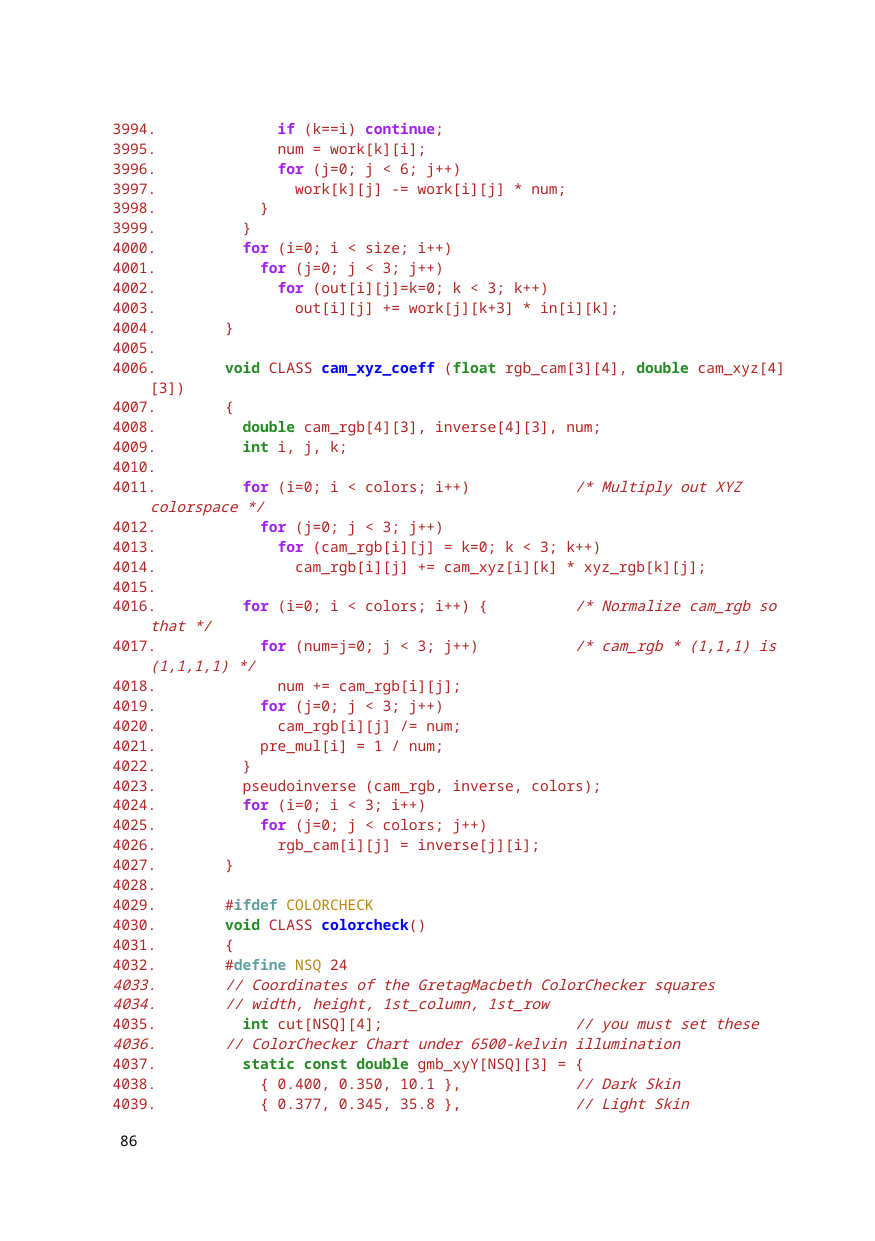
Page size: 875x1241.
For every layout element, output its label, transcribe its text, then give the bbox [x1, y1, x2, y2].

list } [112, 218, 799, 238]
list } [112, 855, 799, 875]
list int i, j, k; [112, 437, 799, 457]
list { 0.377, 0.345, 35.8 }, // Light Skin [112, 1094, 799, 1113]
list pseudoinverse (cam_rgb, inverse, colors); [112, 775, 799, 795]
list rgb_cam[i][j] = inverse[j][i]; [112, 835, 799, 855]
list { [112, 397, 799, 417]
list for (num=j=0; j < 3; j++) /* cam_rgb * (1,1,1) is (1,1,1,1) */ [112, 636, 799, 676]
list for (i=0; i < size; i++) [112, 238, 799, 258]
list static const double gmb_xyY[NSQ][3] = { [112, 1054, 799, 1074]
list pre_mul[i] = 1 / num; [112, 736, 799, 755]
list // width, height, 1st_column, 1st_row [112, 994, 799, 1014]
list num = work[k][i]; [112, 139, 799, 158]
list for (i=0; i < colors; i++) /* Multiply out XYZ colorspace */ [112, 477, 799, 517]
list void CLASS cam_xyz_coeff (float rgb_cam[3][4], double cam_xyz[4][3]) [112, 357, 799, 397]
list out[i][j] += work[j][k+3] * in[i][k]; [112, 298, 799, 318]
list for (i=0; i < 3; i++) [112, 795, 799, 815]
list work[k][j] -= work[i][j] * num; [112, 178, 799, 198]
list } [112, 198, 799, 218]
list int cut[NSQ][4]; // you must set these [112, 1014, 799, 1034]
list // Coordinates of the GretagMacbeth ColorChecker squares [112, 974, 799, 994]
list num += cam_rgb[i][j]; [112, 676, 799, 696]
list void CLASS colorcheck() [112, 914, 799, 934]
list { 0.400, 0.350, 10.1 }, // Dark Skin [112, 1074, 799, 1094]
list for (i=0; i < colors; i++) { /* Normalize cam_rgb so that */ [112, 596, 799, 636]
list #define NSQ 24 [112, 954, 799, 974]
list for (out[i][j]=k=0; k < 3; k++) [112, 278, 799, 298]
list #ifdef COLORCHECK [112, 895, 799, 914]
list } [112, 755, 799, 775]
list for (j=0; j < 3; j++) [112, 258, 799, 278]
list cam_rgb[i][j] /= num; [112, 716, 799, 736]
list double cam_rgb[4][3], inverse[4][3], num; [112, 417, 799, 437]
list if (k==i) continue; [112, 119, 799, 139]
list for (j=0; j < colors; j++) [112, 815, 799, 835]
list { [112, 934, 799, 954]
list for (j=0; j < 6; j++) [112, 158, 799, 178]
list cam_rgb[i][j] += cam_xyz[i][k] * xyz_rgb[k][j]; [112, 556, 799, 576]
list for (j=0; j < 3; j++) [112, 517, 799, 537]
list } [112, 318, 799, 338]
list for (cam_rgb[i][j] = k=0; k < 3; k++) [112, 537, 799, 556]
list for (j=0; j < 3; j++) [112, 696, 799, 716]
list // ColorChecker Chart under 6500-kelvin illumination [112, 1034, 799, 1054]
